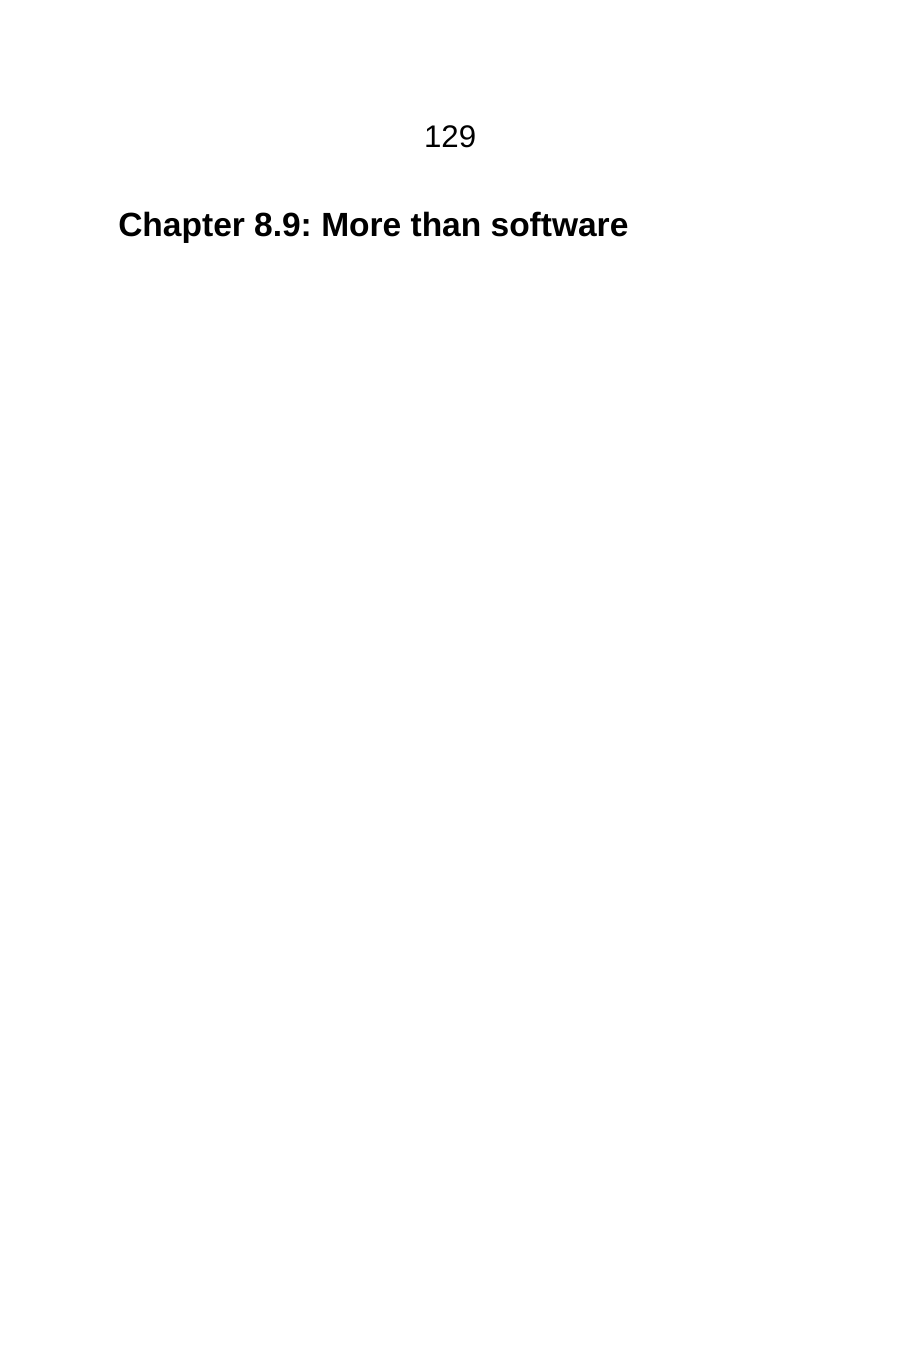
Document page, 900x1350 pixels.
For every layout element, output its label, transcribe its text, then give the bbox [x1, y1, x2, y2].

subtitle Chapter 8.9: More than software [118, 204, 782, 243]
